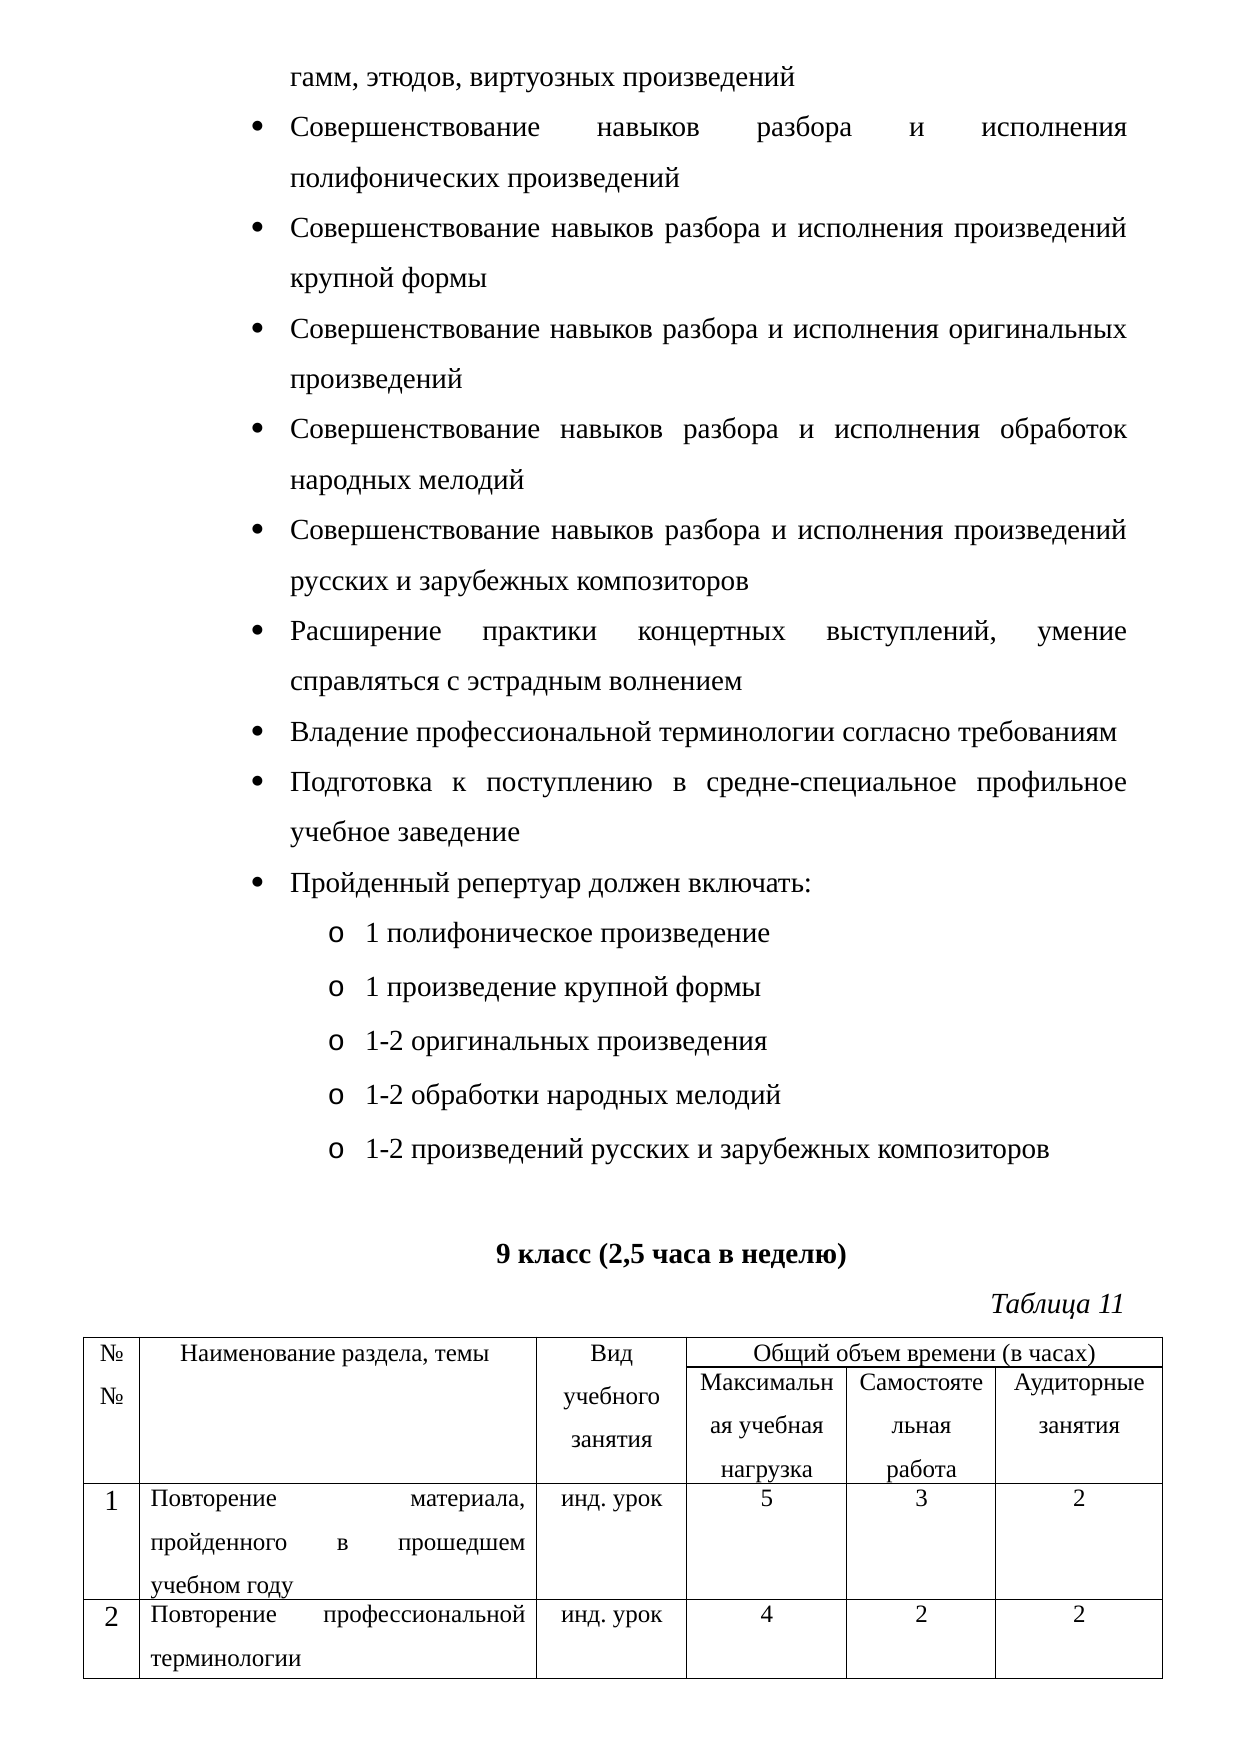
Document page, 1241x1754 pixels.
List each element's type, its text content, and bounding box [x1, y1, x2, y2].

list 1-2 произведений русских и зарубежных композиторов [327, 1132, 1128, 1168]
table_cell Повторение материала, пройденного в прошедшем учебном году [140, 1484, 536, 1598]
list 1-2 обработки народных мелодий [327, 1077, 1128, 1113]
list Совершенствование навыков разбора и исполнения произведений русских и зарубежных композиторов [252, 512, 1128, 596]
list Совершенствование навыков разбора и исполнения обработок народных мелодий [252, 412, 1128, 496]
table_cell 4 [687, 1600, 846, 1678]
table_cell Максимальная учебная нагрузка [687, 1368, 846, 1482]
list Совершенствование навыков разбора и исполнения полифонических произведений [252, 109, 1128, 193]
list Совершенствование навыков разбора и исполнения оригинальных произведений [252, 311, 1128, 395]
list 1 произведение крупной формы [327, 969, 1128, 1005]
list 1-2 оригинальных произведения [327, 1023, 1128, 1059]
list Владение профессиональной терминологии согласно требованиям [252, 714, 1128, 747]
table_cell 5 [687, 1484, 846, 1598]
table_cell 2 [847, 1600, 995, 1678]
table_cell Самостоятельная работа [847, 1368, 995, 1482]
table_cell 1 [84, 1484, 139, 1598]
list Совершенствование навыков разбора и исполнения произведений крупной формы [252, 210, 1128, 294]
list гамм, этюдов, виртуозных произведений [252, 59, 1128, 93]
list Подготовка к поступлению в средне-специальное профильное учебное заведение [252, 764, 1128, 848]
table_cell 2 [996, 1484, 1162, 1598]
table_cell 2 [996, 1600, 1162, 1678]
table_header №№ [84, 1338, 139, 1482]
text Таблица 11 [215, 1286, 1128, 1320]
list Расширение практики концертных выступлений, умение справляться с эстрадным волнением [252, 613, 1128, 697]
table_header Вид учебного занятия [537, 1338, 686, 1482]
table_header Общий объем времени (в часах) [687, 1338, 1162, 1366]
text 9 класс (2,5 часа в неделю) [215, 1236, 1128, 1269]
table_cell 2 [84, 1600, 139, 1678]
table_header Наименование раздела, темы [140, 1338, 536, 1482]
table_cell 3 [847, 1484, 995, 1598]
table_cell Повторение профессиональной терминологии [140, 1600, 536, 1678]
list Пройденный репертуар должен включать: [252, 865, 1128, 898]
table_cell Аудиторные занятия [996, 1368, 1162, 1482]
table_cell инд. урок [537, 1484, 686, 1598]
table_cell инд. урок [537, 1600, 686, 1678]
list 1 полифоническое произведение [327, 915, 1128, 951]
